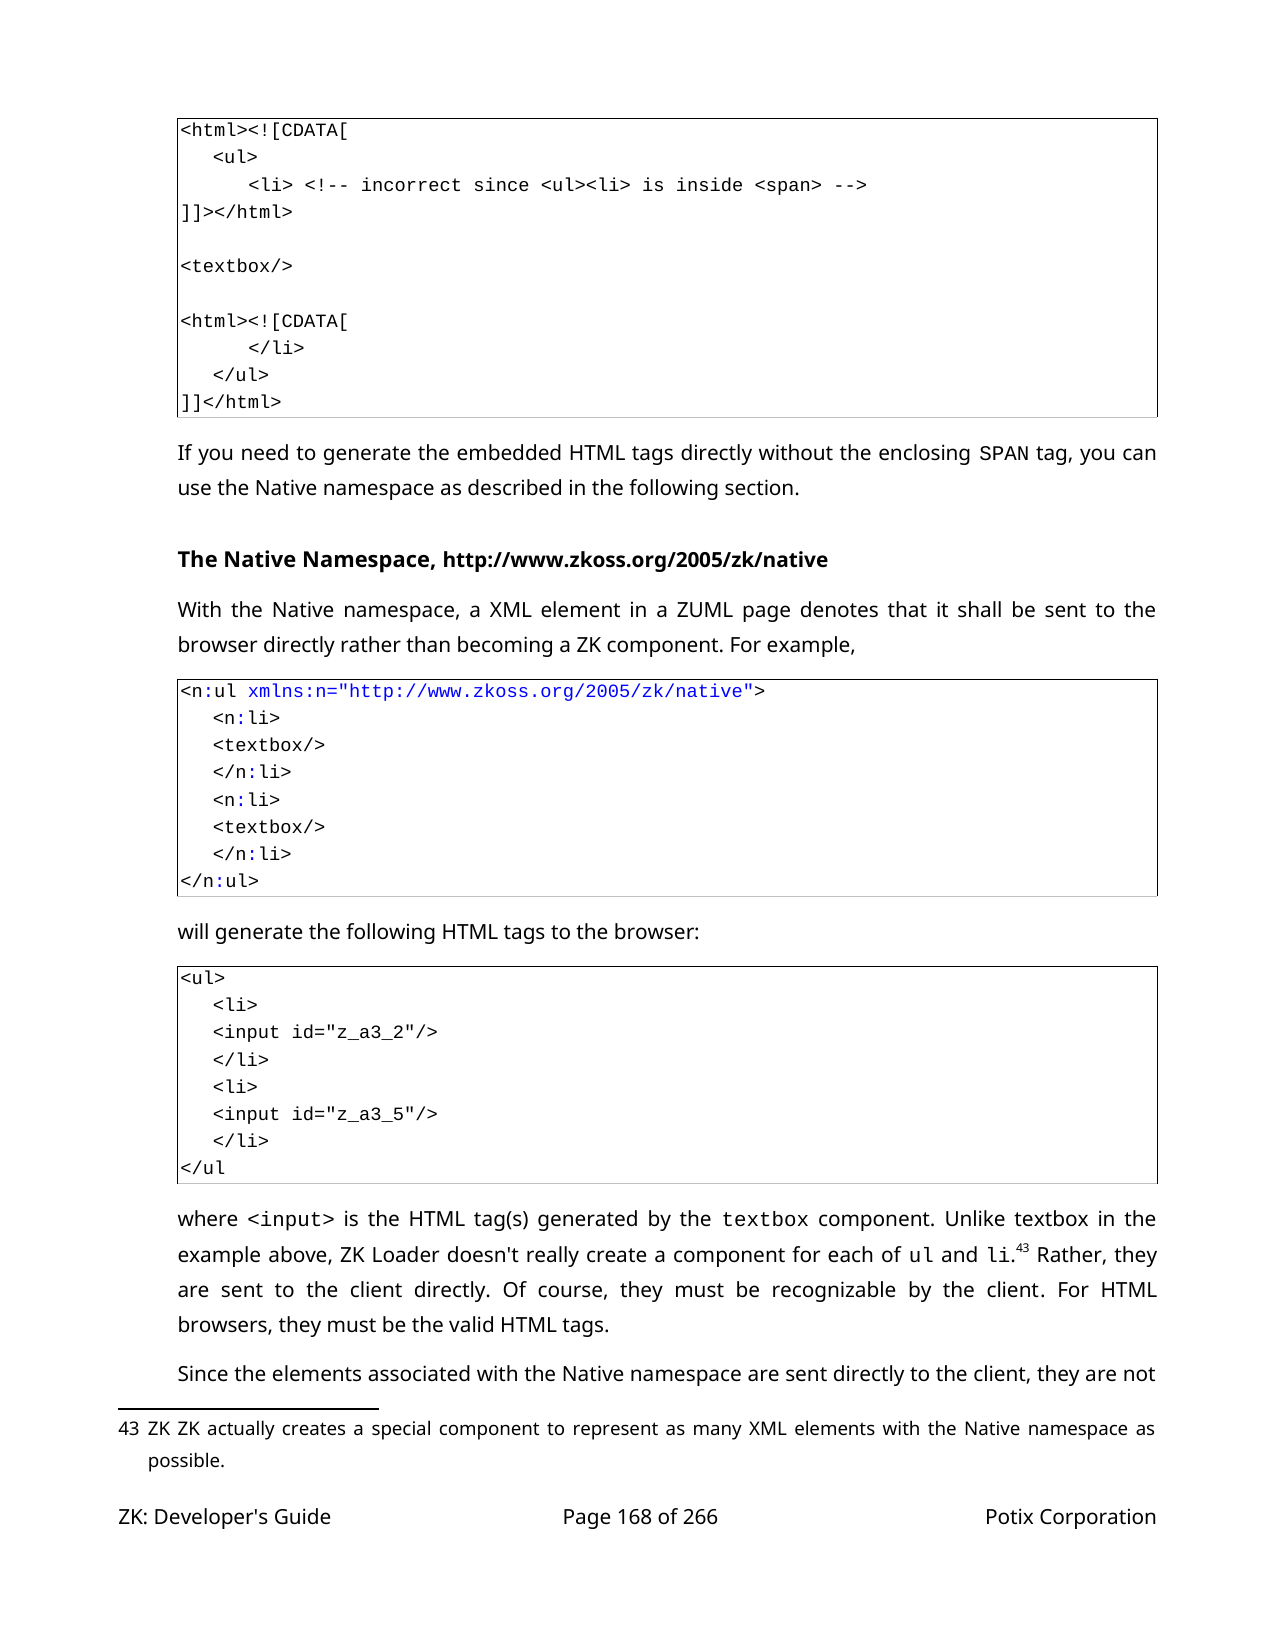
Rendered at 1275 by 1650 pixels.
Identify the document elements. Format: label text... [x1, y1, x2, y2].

text <li> [178, 993, 1157, 1017]
text <input id="z_a3_5"/> [178, 1102, 1157, 1126]
text With the Native namespace, a XML element in a ZUML page denotes that it shall be sent to the browser directly rather than becoming a ZK component. For example, [177, 595, 1157, 658]
text ZK ZK actually creates a special component to represent as many XML elements with the Native namespace as possible. [118, 1416, 1157, 1473]
text ]]</html> [178, 390, 1157, 417]
text Since the elements associated with the Native namespace are sent directly to the client, they are not [177, 1359, 1157, 1387]
text <ul> [178, 145, 1157, 169]
text <input id="z_a3_2"/> [178, 1020, 1157, 1044]
text </li> [178, 1129, 1157, 1153]
text <li> <!-- incorrect since <ul><li> is inside <span> --> [178, 172, 1157, 197]
text <n:ul xmlns:n="http://www.zkoss.org/2005/zk/native"> [178, 680, 1157, 703]
subtitle The Native Namespace, http://www.zkoss.org/2005/zk/native [177, 544, 1157, 574]
text <html><![CDATA[ [178, 308, 1157, 333]
text <textbox/> [178, 815, 1157, 839]
text <n:li> [178, 788, 1157, 812]
text If you need to generate the embedded HTML tags directly without the enclosing SPAN tag, you can use the Native namespace as described in the following section. [177, 438, 1157, 502]
text <textbox/> [178, 254, 1157, 278]
text </n:li> [178, 760, 1157, 785]
text <ul> [178, 967, 1157, 990]
text where <input> is the HTML tag(s) generated by the textbox component. Unlike textbox in the example above, ZK Loader doesn't really create a component for each of ul and li. Rather, they are sent to the client directly. Of course, they must be recognizable by the client. For HTML browsers, they must be the valid HTML tags. [177, 1204, 1157, 1339]
text <n:li> [178, 706, 1157, 730]
text <li> [178, 1075, 1157, 1099]
text </ul [178, 1156, 1157, 1183]
text </n:li> [178, 842, 1157, 866]
text <textbox/> [178, 733, 1157, 757]
text </ul> [178, 363, 1157, 387]
text will generate the following HTML tags to the browser: [177, 917, 1157, 945]
text </li> [178, 1047, 1157, 1072]
text </n:ul> [178, 869, 1157, 896]
text <html><![CDATA[ [178, 119, 1157, 142]
text ]]></html> [178, 200, 1157, 224]
text </li> [178, 336, 1157, 360]
